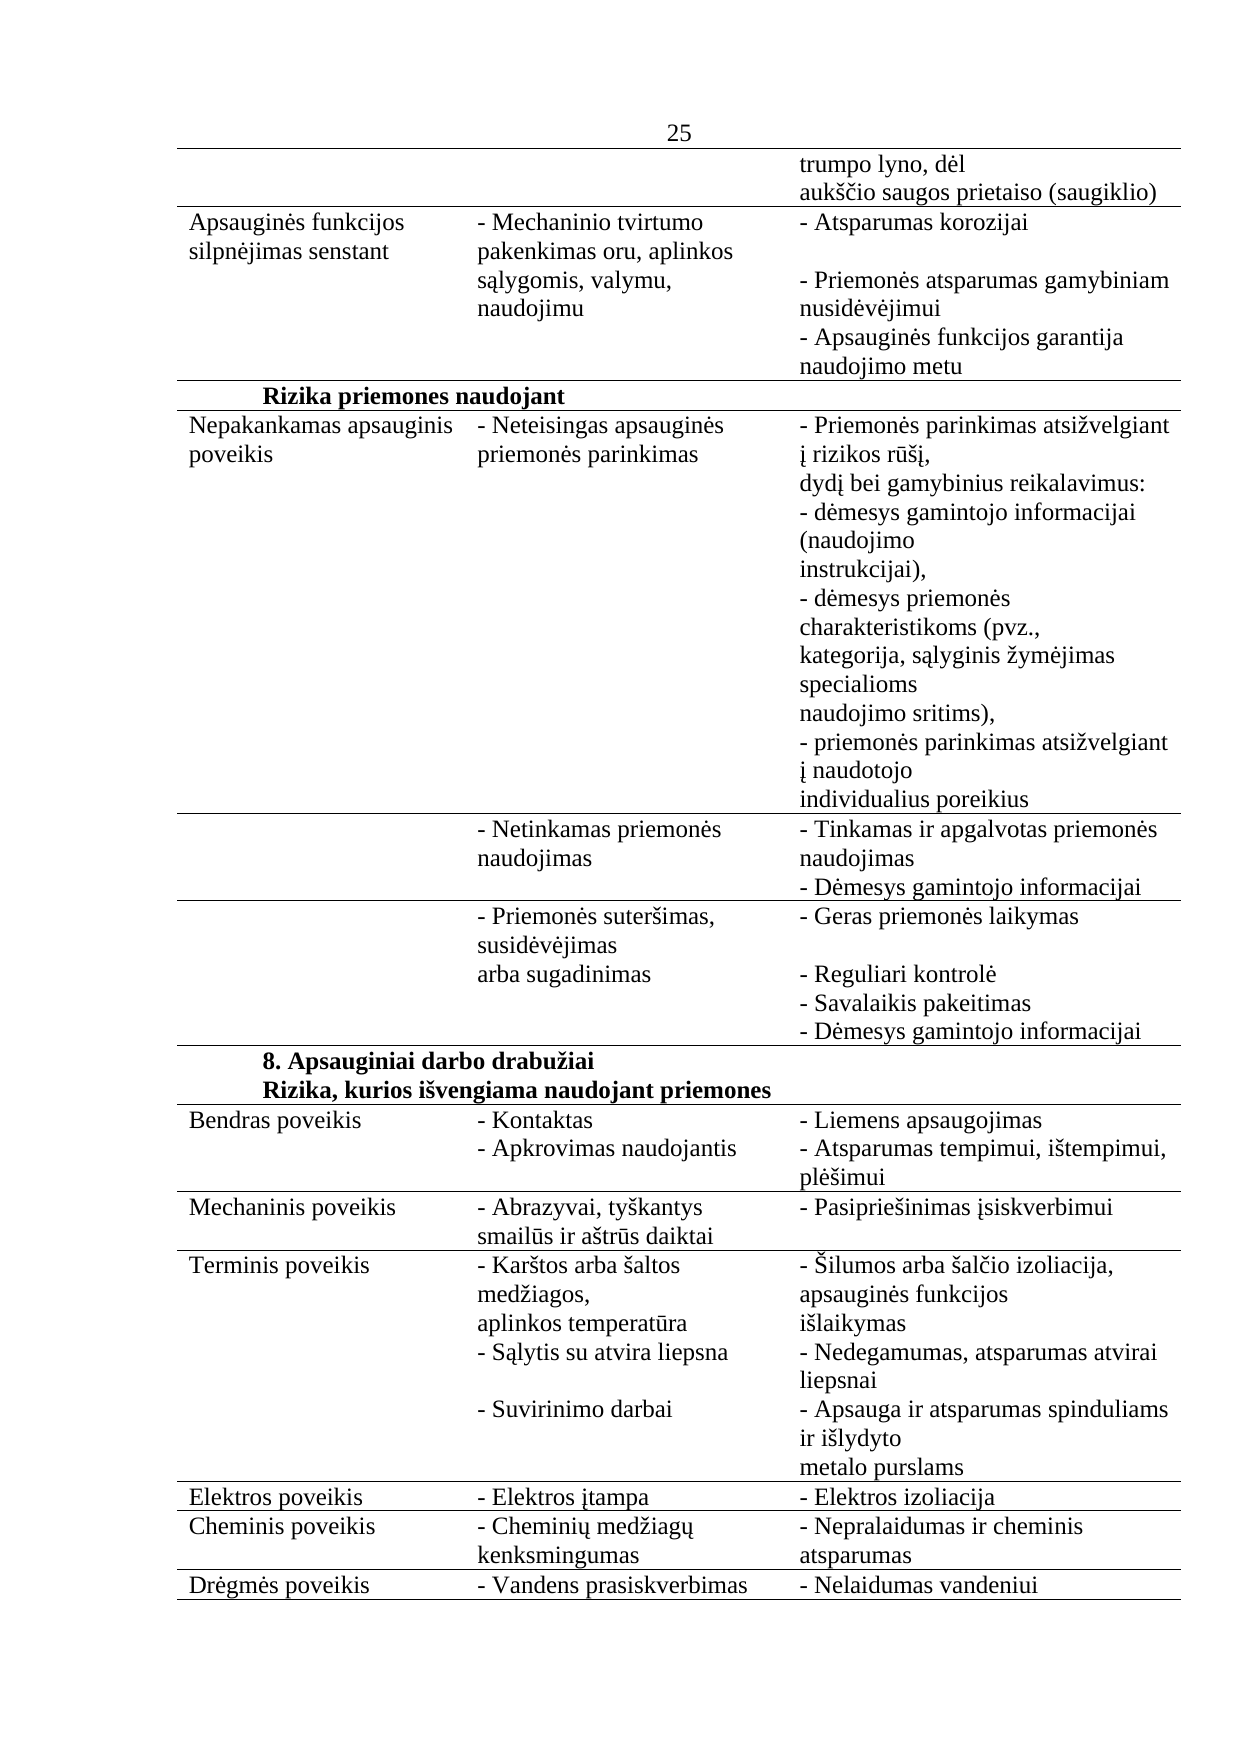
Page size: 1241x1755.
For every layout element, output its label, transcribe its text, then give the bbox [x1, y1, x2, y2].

table_cell - Netinkamas priemonės naudojimas [466, 814, 788, 872]
table_cell [466, 497, 788, 554]
table_cell [177, 784, 466, 813]
table_cell - Dėmesys gamintojo informacijai [788, 872, 1181, 900]
table_cell - Neteisingas apsauginės priemonės parinkimas [466, 411, 788, 468]
table_cell [177, 497, 466, 554]
table_cell Bendras poveikis [177, 1105, 466, 1133]
table_cell [466, 784, 788, 813]
table_cell individualius poreikius [788, 784, 1181, 813]
table_cell metalo purslams [788, 1452, 1181, 1481]
table_cell - Dėmesys gamintojo informacijai [788, 1016, 1181, 1045]
table_cell kategorija, sąlyginis žymėjimas specialioms [788, 641, 1181, 698]
table_cell Drėgmės poveikis [177, 1570, 466, 1599]
table_cell [466, 468, 788, 497]
table_cell [466, 698, 788, 727]
table_cell Terminis poveikis [177, 1251, 466, 1308]
table_cell - Mechaninio tvirtumo pakenkimas oru, aplinkos [466, 207, 788, 265]
table_cell - Apkrovimas naudojantis [466, 1134, 788, 1191]
table_cell aplinkos temperatūra [466, 1308, 788, 1337]
table_cell - Vandens prasiskverbimas [466, 1570, 788, 1599]
table_cell - Elektros izoliacija [788, 1482, 1181, 1510]
table_cell išlaikymas [788, 1308, 1181, 1337]
table_cell [177, 322, 466, 380]
table_cell dydį bei gamybinius reikalavimus: [788, 468, 1181, 497]
table_cell - Šilumos arba šalčio izoliacija, apsauginės funkcijos [788, 1251, 1181, 1308]
table_cell - Elektros įtampa [466, 1482, 788, 1510]
table_cell - Priemonės atsparumas gamybiniam nusidėvėjimui [788, 265, 1181, 322]
table_cell - Priemonės suteršimas, susidėvėjimas [466, 901, 788, 959]
table_cell [466, 554, 788, 583]
table_cell - Cheminių medžiagų kenksmingumas [466, 1511, 788, 1569]
table_cell - Tinkamas ir apgalvotas priemonės naudojimas [788, 814, 1181, 872]
table_cell Rizika priemones naudojant [177, 381, 1181, 409]
table_cell [177, 872, 466, 900]
table_cell [177, 1016, 466, 1045]
table_cell - Sąlytis su atvira liepsna [466, 1337, 788, 1394]
table_cell [466, 872, 788, 900]
table_cell - Suvirinimo darbai [466, 1394, 788, 1452]
table_cell arba sugadinimas [466, 959, 788, 988]
table_cell [177, 265, 466, 322]
table_cell Rizika, kurios išvengiama naudojant priemones [177, 1075, 1181, 1104]
table_cell trumpo lyno, dėl [788, 149, 1181, 177]
table_cell [177, 1134, 466, 1191]
table_cell - Savalaikis pakeitimas [788, 988, 1181, 1016]
table_cell [177, 178, 466, 206]
table_cell [466, 641, 788, 698]
table_cell [177, 468, 466, 497]
table_cell [177, 1337, 466, 1394]
table_cell Elektros poveikis [177, 1482, 466, 1510]
table_cell [466, 727, 788, 784]
table_cell - Abrazyvai, tyškantys smailūs ir aštrūs daiktai [466, 1192, 788, 1249]
table_cell - Liemens apsaugojimas [788, 1105, 1181, 1133]
table_cell [466, 1016, 788, 1045]
table_cell - Nepralaidumas ir cheminis atsparumas [788, 1511, 1181, 1569]
table_cell - Nedegamumas, atsparumas atvirai liepsnai [788, 1337, 1181, 1394]
table_cell [177, 1308, 466, 1337]
table_cell Nepakankamas apsauginis poveikis [177, 411, 466, 468]
table_cell - Priemonės parinkimas atsižvelgiant į rizikos rūšį, [788, 411, 1181, 468]
table_cell [177, 814, 466, 872]
table_cell - Nelaidumas vandeniui [788, 1570, 1181, 1599]
table_cell Cheminis poveikis [177, 1511, 466, 1569]
table_cell [466, 322, 788, 380]
table_cell instrukcijai), [788, 554, 1181, 583]
table_cell naudojimo sritims), [788, 698, 1181, 727]
table_cell sąlygomis, valymu, naudojimu [466, 265, 788, 322]
table_cell - Apsauginės funkcijos garantija naudojimo metu [788, 322, 1181, 380]
table_cell [177, 959, 466, 988]
table_cell [177, 727, 466, 784]
table_cell - Pasipriešinimas įsiskverbimui [788, 1192, 1181, 1249]
table_cell [466, 988, 788, 1016]
table_cell - Atsparumas korozijai [788, 207, 1181, 265]
table_cell - Geras priemonės laikymas [788, 901, 1181, 959]
table_cell [177, 149, 466, 177]
table_cell [177, 901, 466, 959]
table_cell - Apsauga ir atsparumas spinduliams ir išlydyto [788, 1394, 1181, 1452]
table_cell [466, 583, 788, 641]
table_cell [177, 583, 466, 641]
table_cell aukščio saugos prietaiso (saugiklio) [788, 178, 1181, 206]
table_cell 8. Apsauginiai darbo drabužiai [177, 1046, 1181, 1075]
table_cell [466, 1452, 788, 1481]
table_cell [177, 698, 466, 727]
table_cell - Karštos arba šaltos medžiagos, [466, 1251, 788, 1308]
table_cell - priemonės parinkimas atsižvelgiant į naudotojo [788, 727, 1181, 784]
table_cell [177, 1452, 466, 1481]
table_cell [466, 178, 788, 206]
table_cell - Reguliari kontrolė [788, 959, 1181, 988]
table_cell [177, 554, 466, 583]
table_cell [177, 641, 466, 698]
table_cell [177, 988, 466, 1016]
table_cell Mechaninis poveikis [177, 1192, 466, 1249]
table_cell [177, 1394, 466, 1452]
table_cell - Kontaktas [466, 1105, 788, 1133]
table_cell - dėmesys priemonės charakteristikoms (pvz., [788, 583, 1181, 641]
table_cell - Atsparumas tempimui, ištempimui, plėšimui [788, 1134, 1181, 1191]
table_cell [466, 149, 788, 177]
table_cell - dėmesys gamintojo informacijai (naudojimo [788, 497, 1181, 554]
table_cell Apsauginės funkcijos silpnėjimas senstant [177, 207, 466, 265]
